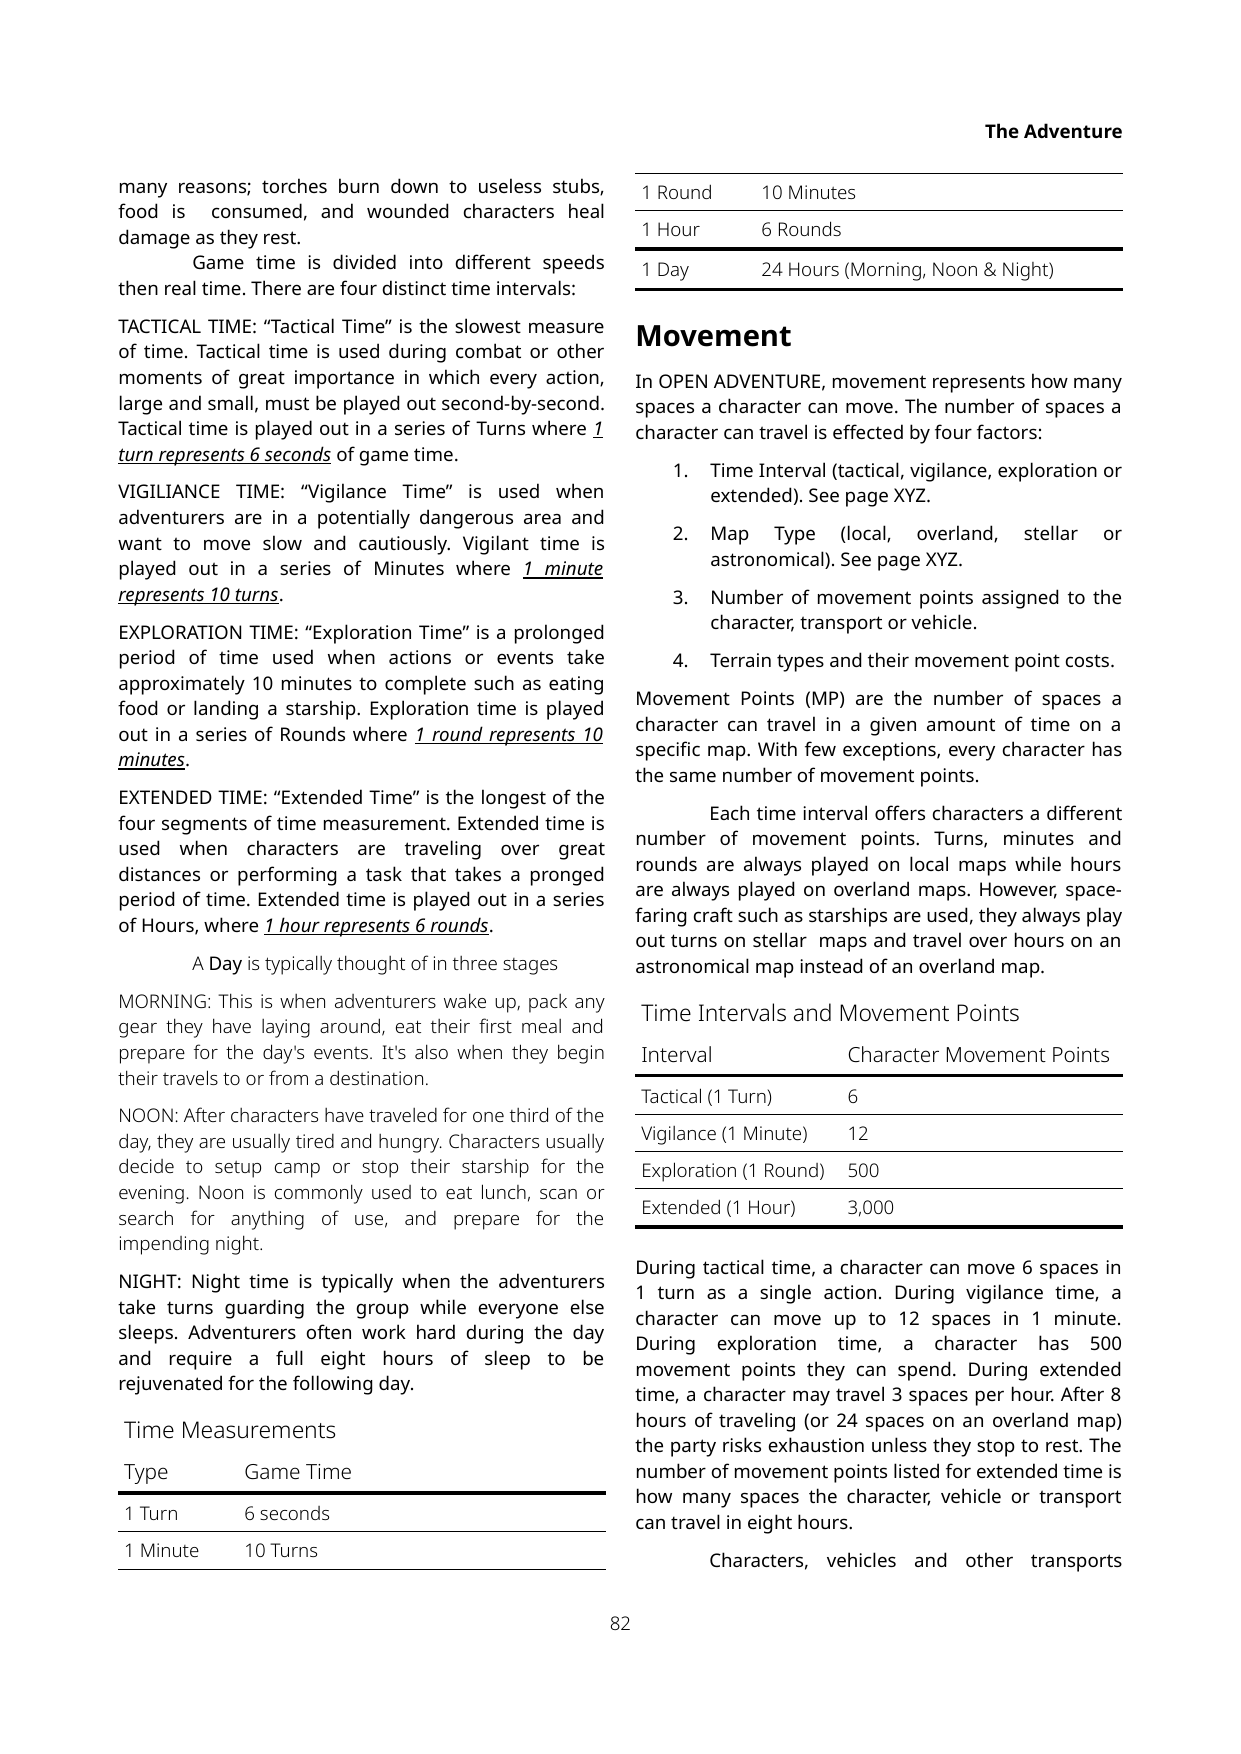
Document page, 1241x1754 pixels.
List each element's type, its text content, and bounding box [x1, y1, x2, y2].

table_cell 10 Minutes [756, 174, 1123, 210]
table_cell 24 Hours (Morning, Noon & Night) [756, 251, 1123, 287]
table_cell 1 Round [635, 174, 756, 210]
table_cell 1 Hour [635, 211, 756, 247]
table_cell 6 Rounds [756, 211, 1123, 247]
text MORNING: This is when adventurers wake up, pack any gear they have laying around, eat their first meal and prepare for the day's events. It's also when they begin their travels to or from a destination. [118, 988, 605, 1090]
text Movement Points (MP) are the number of spaces a character can travel in a given amount of time on a specific map. With few exceptions, every character has the same number of movement points. [635, 686, 1122, 788]
subtitle Movement [635, 316, 1122, 355]
text During tactical time, a character can move 6 spaces in 1 turn as a single action. During vigilance time, a character can move up to 12 spaces in 1 minute. During exploration time, a character has 500 movement points they can spend. During extended time, a character may travel 3 spaces per hour. After 8 hours of traveling (or 24 spaces on an overland map) the party risks exhaustion unless they stop to rest. The number of movement points listed for extended time is how many spaces the character, vehicle or transport can travel in eight hours. [635, 1229, 1122, 1535]
list Time Interval (tactical, vigilance, exploration or extended). See page XYZ. [673, 457, 1122, 508]
table_cell Game Time [239, 1451, 606, 1491]
table_cell Extended (1 Hour) [635, 1189, 841, 1225]
table_cell 12 [841, 1115, 1123, 1151]
table_cell 1 Day [635, 251, 756, 287]
text TACTICAL TIME: “Tactical Time” is the slowest measure of time. Tactical time is used during combat or other moments of great importance in which every action, large and small, must be played out second-by-second. Tactical time is played out in a series of Turns where 1 turn represents 6 seconds of game time. [118, 313, 605, 466]
table_cell 6 seconds [239, 1495, 606, 1531]
table_cell Character Movement Points [841, 1034, 1123, 1074]
table_header Time Measurements [118, 1409, 606, 1451]
text Game time is divided into different speeds then real time. There are four distinct time intervals: [118, 250, 605, 301]
text Characters, vehicles and other transports [635, 1547, 1122, 1573]
table_cell 3,000 [841, 1189, 1123, 1225]
table_header Time Intervals and Movement Points [635, 991, 1123, 1034]
table_cell 1 Minute [118, 1532, 238, 1568]
text Each time interval offers characters a different number of movement points. Turns, minutes and rounds are always played on local maps while hours are always played on overland maps. However, space-faring craft such as starships are used, they always play out turns on stellar maps and travel over hours on an astronomical map instead of an overland map. [635, 800, 1122, 979]
table_cell 1 Turn [118, 1495, 238, 1531]
table_cell Vigilance (1 Minute) [635, 1115, 841, 1151]
list Number of movement points assigned to the character, transport or vehicle. [673, 584, 1122, 635]
text many reasons; torches burn down to useless stubs, food is consumed, and wounded characters heal damage as they rest. [118, 173, 605, 250]
table_cell 10 Turns [239, 1532, 606, 1568]
table_cell Exploration (1 Round) [635, 1152, 841, 1188]
text VIGILIANCE TIME: “Vigilance Time” is used when adventurers are in a potentially dangerous area and want to move slow and cautiously. Vigilant time is played out in a series of Minutes where 1 minute represents 10 turns. [118, 479, 605, 606]
table_cell 500 [841, 1152, 1123, 1188]
table_cell Interval [635, 1034, 841, 1074]
list Map Type (local, overland, stellar or astronomical). See page XYZ. [673, 521, 1122, 572]
text In OPEN ADVENTURE, movement represents how many spaces a character can move. The number of spaces a character can travel is effected by four factors: [635, 368, 1122, 444]
table_cell 6 [841, 1077, 1123, 1114]
text EXTENDED TIME: “Extended Time” is the longest of the four segments of time measurement. Extended time is used when characters are traveling over great distances or performing a task that takes a pronged period of time. Extended time is played out in a series of Hours, where 1 hour represents 6 rounds. [118, 784, 605, 938]
text EXPLORATION TIME: “Exploration Time” is a prolonged period of time used when actions or events take approximately 10 minutes to complete such as eating food or landing a starship. Exploration time is played out in a series of Rounds where 1 round represents 10 minutes. [118, 619, 605, 772]
table_cell Tactical (1 Turn) [635, 1077, 841, 1114]
text NIGHT: Night time is typically when the adventurers take turns guarding the group while everyone else sleeps. Adventurers often work hard during the day and require a full eight hours of sleep to be rejuvenated for the following day. [118, 1268, 605, 1396]
table_cell Type [118, 1451, 238, 1491]
list Terrain types and their movement point costs. [673, 648, 1122, 673]
text A Day is typically thought of in three stages [118, 950, 605, 976]
text NOON: After characters have traveled for one third of the day, they are usually tired and hungry. Characters usually decide to setup camp or stop their starship for the evening. Noon is commonly used to eat lunch, scan or search for anything of use, and prepare for the impending night. [118, 1103, 605, 1256]
